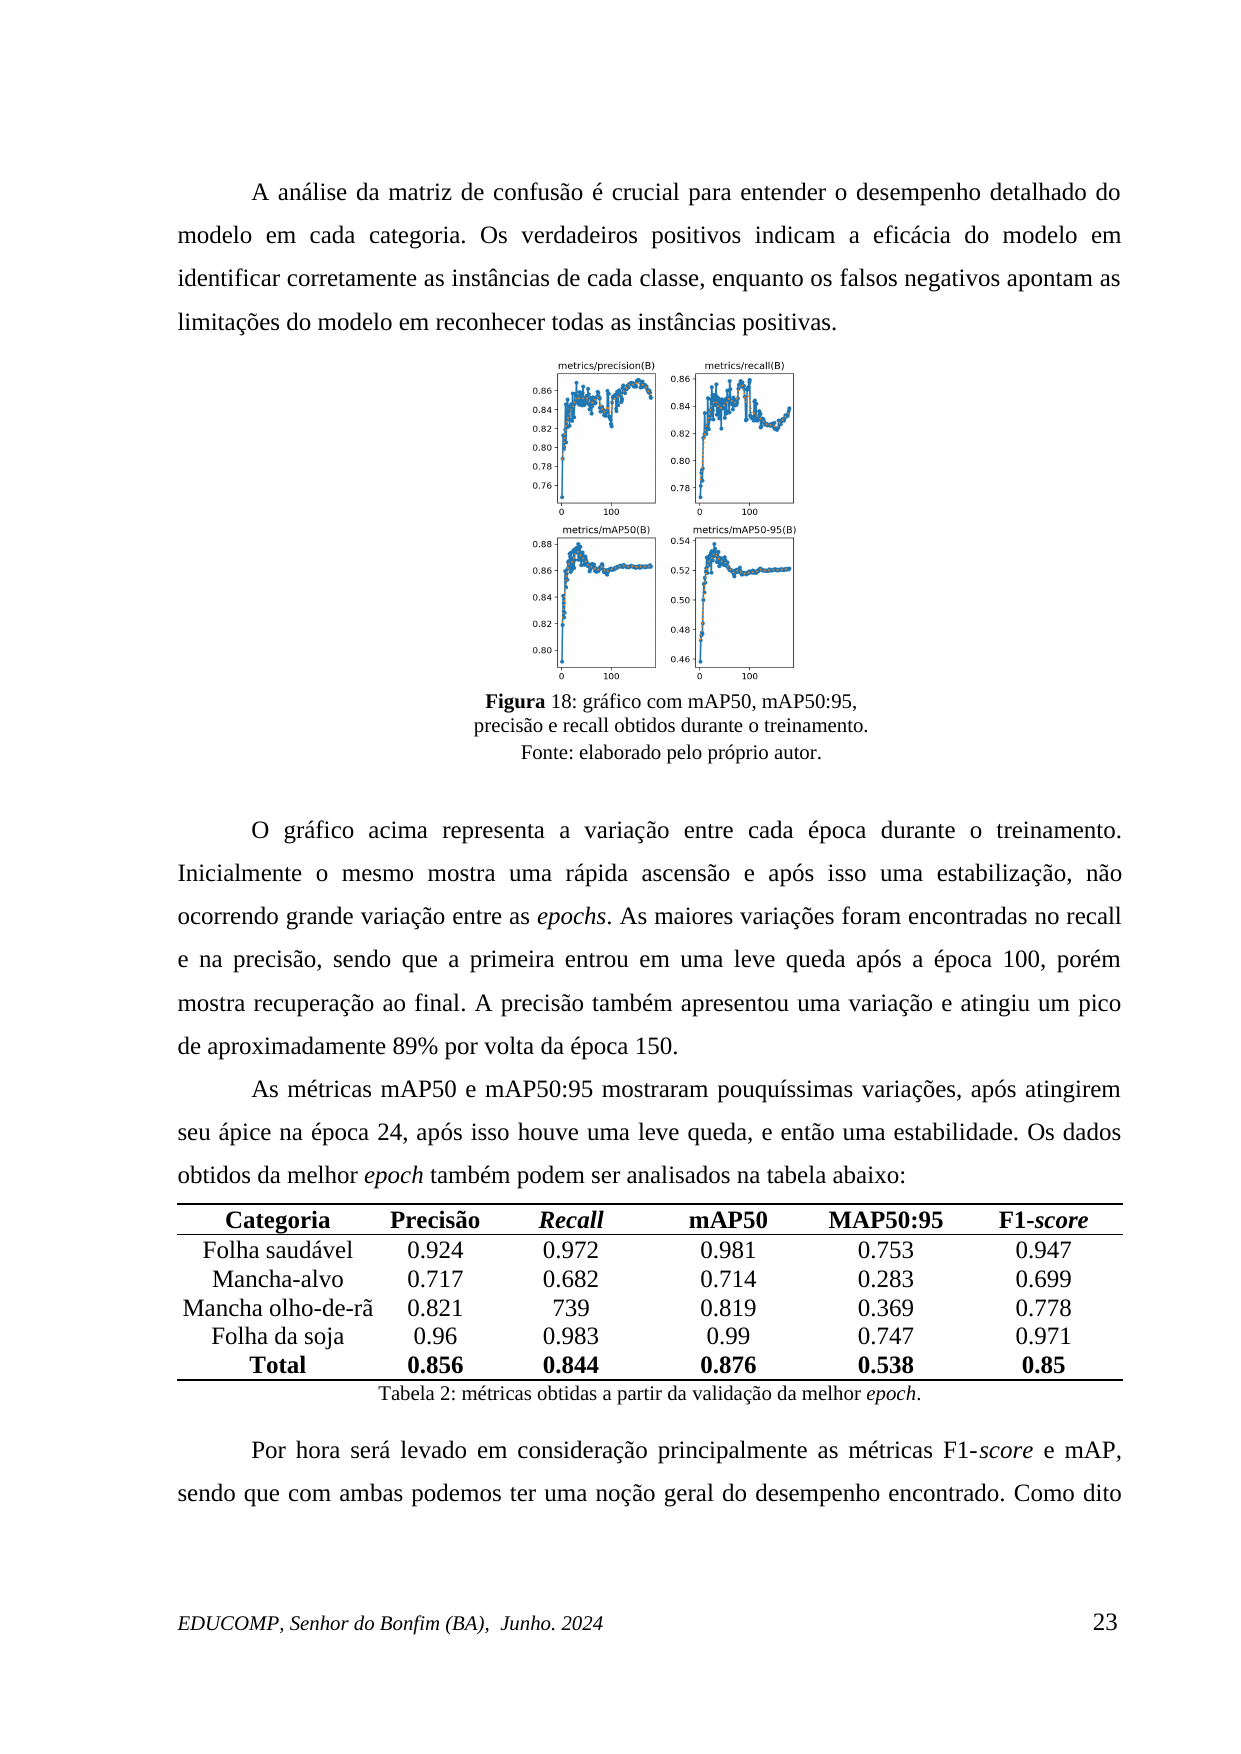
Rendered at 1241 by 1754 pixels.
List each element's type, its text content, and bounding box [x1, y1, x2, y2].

table_header Recall [492, 1205, 649, 1233]
text O gráfico acima representa a variação entre cada época durante o treinamento. Inicialmente o mesmo mostra uma rápida ascensão e após isso uma estabilização, não ocorrendo grande variação entre as epochs. As maiores variações foram encontradas no recall e na precisão, sendo que a primeira entrou em uma leve queda após a época 100, porém mostra recuperação ao final. A precisão também apresentou uma variação e atingiu um pico de aproximadamente 89% por volta da época 150. [177, 350, 1122, 1059]
table_cell 0.85 [965, 1350, 1122, 1379]
table_header Categoria [177, 1205, 378, 1233]
table_cell 739 [492, 1293, 649, 1321]
table_cell 0.753 [807, 1235, 964, 1264]
table_cell Mancha olho-de-rã [177, 1293, 378, 1321]
text A análise da matriz de confusão é crucial para entender o desempenho detalhado do modelo em cada categoria. Os verdadeiros positivos indicam a eficácia do modelo em identificar corretamente as instâncias de cada classe, enquanto os falsos negativos apontam as limitações do modelo em reconhecer todas as instâncias positivas. [177, 177, 1122, 335]
table_header Precisão [378, 1205, 492, 1233]
table_cell 0.778 [965, 1293, 1122, 1321]
table_cell 0.924 [378, 1235, 492, 1264]
table_cell 0.699 [965, 1264, 1122, 1293]
table_cell 0.283 [807, 1264, 964, 1293]
table_cell 0.96 [378, 1321, 492, 1350]
table_cell 0.972 [492, 1235, 649, 1264]
table_header F1-score [965, 1205, 1122, 1233]
table_cell 0.714 [650, 1264, 807, 1293]
text Por hora será levado em consideração principalmente as métricas F1-score e mAP, sendo que com ambas podemos ter uma noção geral do desempenho encontrado. Como dito [177, 1435, 1122, 1507]
table_cell 0.538 [807, 1350, 964, 1379]
table_cell 0.983 [492, 1321, 649, 1350]
table_cell 0.717 [378, 1264, 492, 1293]
picture [525, 355, 803, 689]
table_cell 0.99 [650, 1321, 807, 1350]
text Fonte: elaborado pelo próprio autor. [454, 740, 888, 764]
table_cell 0.971 [965, 1321, 1122, 1350]
table_cell 0.819 [650, 1293, 807, 1321]
table_cell 0.876 [650, 1350, 807, 1379]
table_cell 0.747 [807, 1321, 964, 1350]
table_cell 0.981 [650, 1235, 807, 1264]
text As métricas mAP50 e mAP50:95 mostraram pouquíssimas variações, após atingirem seu ápice na época 24, após isso houve uma leve queda, e então uma estabilidade. Os dados obtidos da melhor epoch também podem ser analisados na tabela abaixo: [177, 1074, 1122, 1189]
table_cell 0.844 [492, 1350, 649, 1379]
table_cell 0.821 [378, 1293, 492, 1321]
table_cell 0.682 [492, 1264, 649, 1293]
table_cell Folha da soja [177, 1321, 378, 1350]
table_cell 0.369 [807, 1293, 964, 1321]
text Tabela 2: métricas obtidas a partir da validação da melhor epoch. [177, 1381, 1122, 1404]
table_cell Mancha-alvo [177, 1264, 378, 1293]
text Figura 18: gráfico com mAP50, mAP50:95, precisão e recall obtidos durante o treinamento. [454, 342, 888, 737]
table_cell Folha saudável [177, 1235, 378, 1264]
table_cell 0.856 [378, 1350, 492, 1379]
table_header mAP50 [650, 1205, 807, 1233]
table_cell Total [177, 1350, 378, 1379]
table_cell 0.947 [965, 1235, 1122, 1264]
table_header MAP50:95 [807, 1205, 964, 1233]
